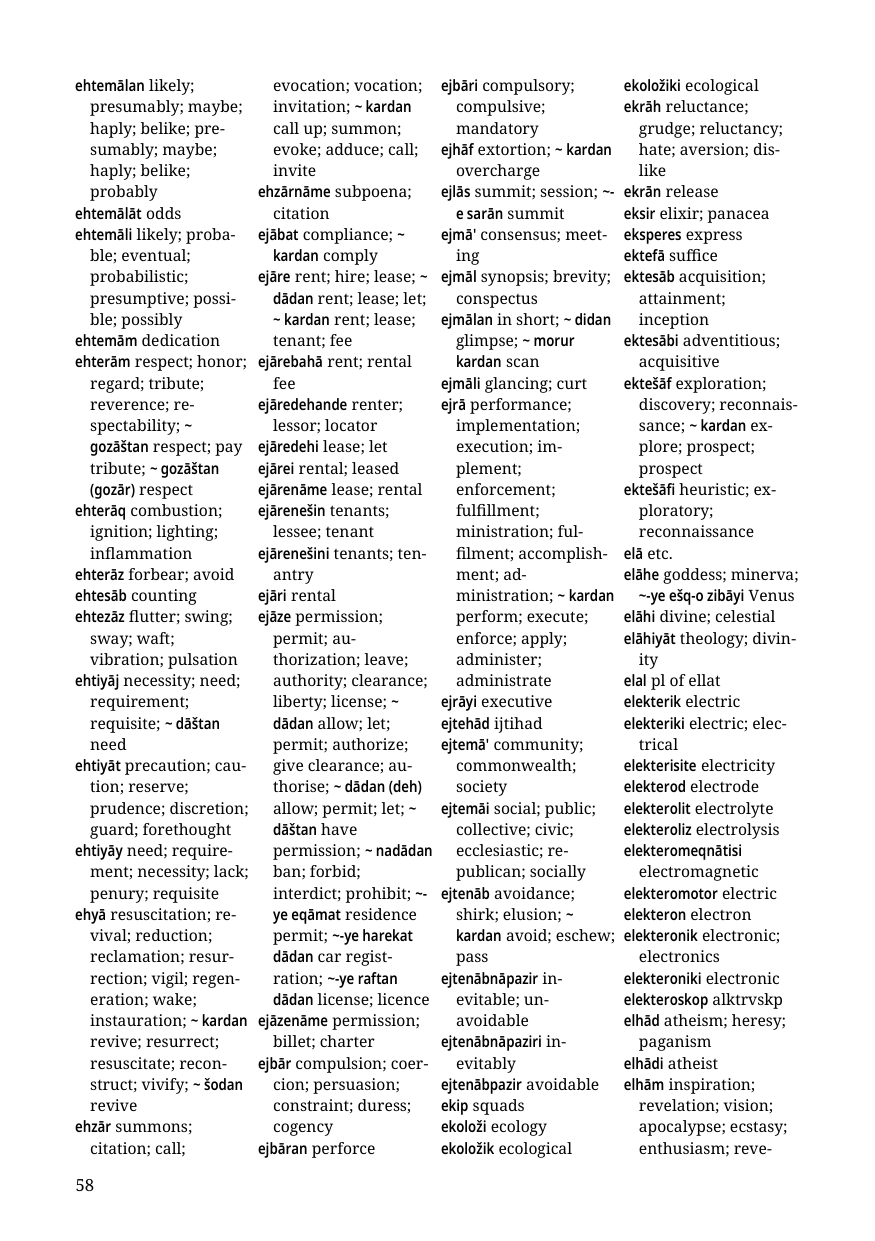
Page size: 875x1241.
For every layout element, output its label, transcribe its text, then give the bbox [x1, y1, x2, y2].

text ejābat compliance; ~ kardan comply [258, 224, 433, 266]
text elāhi divine; celestial [624, 606, 799, 627]
text eksperes express [624, 224, 799, 245]
text ehzārnāme subpoena; citat­ion [258, 181, 433, 224]
text ekrāh reluctance; grudge; re­luctancy; hate; aversion; dis­like [624, 96, 799, 181]
text elekteroliz electrolysis [624, 819, 799, 840]
text ejrā performance; imple­mentation; execution; im­plement; enforcement; fulfillment; ministration; ful­filment; accomplish­ment; ad­ministration; ~ kardan per­form; exe­cute; enforce; ap­ply; administ­er; administrate [441, 394, 616, 691]
text ehtemām dedication [75, 330, 250, 351]
text elekteroniki electronic [624, 967, 799, 989]
text ejbāri compulsory; compuls­ive; mandatory [441, 75, 616, 139]
text ekoložik ecological [441, 1137, 616, 1159]
text ejāredehi lease; let [258, 436, 433, 457]
text elekteronik electronic; elec­tronics [624, 925, 799, 967]
text elekteriki electric; elec­trical [624, 712, 799, 755]
text elekteromeqnātisi electro­magnetic [624, 840, 799, 882]
text ejtehād ijtihad [441, 712, 616, 734]
text ejtemāi social; public; col­lective; civic; ecclesi­astic; re­publican; socially [441, 797, 616, 882]
text ektesābi adventitious; ac­quisitive [624, 330, 799, 372]
text ejbār compulsion; coer­cion; persuasion; con­straint; duress; cogency [258, 1052, 433, 1137]
text elal pl of ellat [624, 670, 799, 691]
text elekteroskop alktrvskp [624, 989, 799, 1010]
text ejbāran perforce [258, 1137, 433, 1159]
text elekteromotor electric [624, 882, 799, 904]
text ejārenāme lease; rental [258, 479, 433, 500]
text ejlās summit; session; ~-e sarān summit [441, 181, 616, 224]
text ehtemālan likely; presuma­bly; maybe; haply; belike; pre­sumably; maybe; haply; be­like; probably [75, 75, 250, 202]
text ehtemālāt odds [75, 202, 250, 224]
text elāhe goddess; minerva; ~-ye ešq-o zibāyi Venus [624, 564, 799, 606]
text ekrān release [624, 181, 799, 202]
text ejāredehande renter; lessor; locator [258, 394, 433, 436]
text elekteron electron [624, 904, 799, 925]
text ektefā suffice [624, 245, 799, 266]
text ejtenābnāpazir in­evitable; un­avoidable [441, 967, 616, 1031]
text ehtemāli likely; proba­ble; even­tual; probabilis­tic; presump­tive; possi­ble; possibly [75, 224, 250, 330]
text ektešāf exploration; discove­ry; reconnais­sance; ~ kardan ex­plore; prospect; prospect [624, 372, 799, 479]
text ejtenābpazir avoidable [441, 1074, 616, 1095]
text ehyā resuscitation; re­vival; re­duction; reclama­tion; resur­rection; vigil; regen­eration; wake; instaurat­ion; ~ kardan re­vive; res­urrect; resusci­tate; recon­struct; vivify; ~ šodan re­vive [75, 904, 250, 1116]
text elā etc. [624, 542, 799, 564]
text ehtezāz flutter; swing; sway; waft; vibration; pulsation [75, 606, 250, 670]
text ekip squads [441, 1095, 616, 1116]
text ehterāz forbear; avoid [75, 564, 250, 585]
text ejārebahā rent; rental fee [258, 351, 433, 394]
text ejtenāb avoidance; shirk; elu­sion; ~ kardan avoid; es­chew; pass [441, 882, 616, 967]
text ejmā' consensus; meet­ing [441, 224, 616, 266]
text ejrāyi executive [441, 691, 616, 712]
text ehterām respect; honor; re­gard; tribute; rever­ence; re­spectability; ~ gozāštan re­spect; pay tribute; ~ gozāštan (gozār) respect [75, 351, 250, 500]
text ejāzenāme permission; bil­let; charter [258, 1010, 433, 1052]
text ehtiyāj necessity; need; re­quirement; requisite; ~ dāštan need [75, 670, 250, 755]
text ehterāq combustion; ignit­ion; lighting; inflammat­ion [75, 500, 250, 564]
text ejtemā' community; com­monwealth; society [441, 734, 616, 797]
text elekterik electric [624, 691, 799, 712]
text ekoložiki ecological [624, 75, 799, 96]
text elekterod electrode [624, 776, 799, 797]
text elhām inspiration; revelat­ion; vision; apoca­lypse; ecstasy; enthusiasm; reve­ [624, 1074, 799, 1159]
text eksir elixir; panacea [624, 202, 799, 224]
text ejārenešin tenants; lessee; ten­ant [258, 500, 433, 542]
text ejārenešini tenants; ten­antry [258, 542, 433, 585]
text elekterolit electrolyte [624, 797, 799, 819]
text ejmāli glancing; curt [441, 372, 616, 394]
text ejāze permission; permit; au­thorization; leave; au­thority; clearance; lib­erty; license; ~ dādan al­low; let; permit; au­thorize; give clearance; au­thorise; ~ dādan (deh) allow; per­mit; let; ~ dāštan have permission; ~ nadādan ban; forbid; interdict; pro­hibit; ~-ye eqāmat resi­dence permit; ~-ye harekat dādan car regist­ration; ~-ye raftan dādan license; licence [258, 606, 433, 1010]
text ektesāb acquisition; attain­ment; inception [624, 266, 799, 330]
text ehtesāb counting [75, 585, 250, 606]
text ehzār summons; citation; call; [75, 1116, 250, 1159]
text ehtiyāy need; require­ment; ne­cessity; lack; penury; requi­site [75, 840, 250, 904]
text ejmāl synopsis; brevity; con­spectus [441, 266, 616, 309]
text ejāri rental [258, 585, 433, 606]
text elāhiyāt theology; divin­ity [624, 627, 799, 670]
text ektešāfi heuristic; ex­ploratory; reconnaissance [624, 479, 799, 542]
text elekterisite electricity [624, 755, 799, 776]
text ejhāf extortion; ~ kardan over­charge [441, 139, 616, 181]
text ejtenābnāpaziri in­evitably [441, 1031, 616, 1074]
text ekoloži ecology [441, 1116, 616, 1137]
text elhād atheism; heresy; pa­ganism [624, 1010, 799, 1052]
text ejāre rent; hire; lease; ~ dādan rent; lease; let; ~ kardan rent; lease; ten­ant; fee [258, 266, 433, 351]
text elhādi atheist [624, 1052, 799, 1074]
text ehtiyāt precaution; cau­tion; re­serve; prudence; discre­tion; guard; fore­thought [75, 755, 250, 840]
text evocation; vocation; invita­tion; ~ kardan call up; sum­mon; evoke; ad­duce; call; in­vite [258, 75, 433, 181]
text ejārei rental; leased [258, 457, 433, 479]
text ejmālan in short; ~ didan glimpse; ~ morur kardan scan [441, 309, 616, 372]
